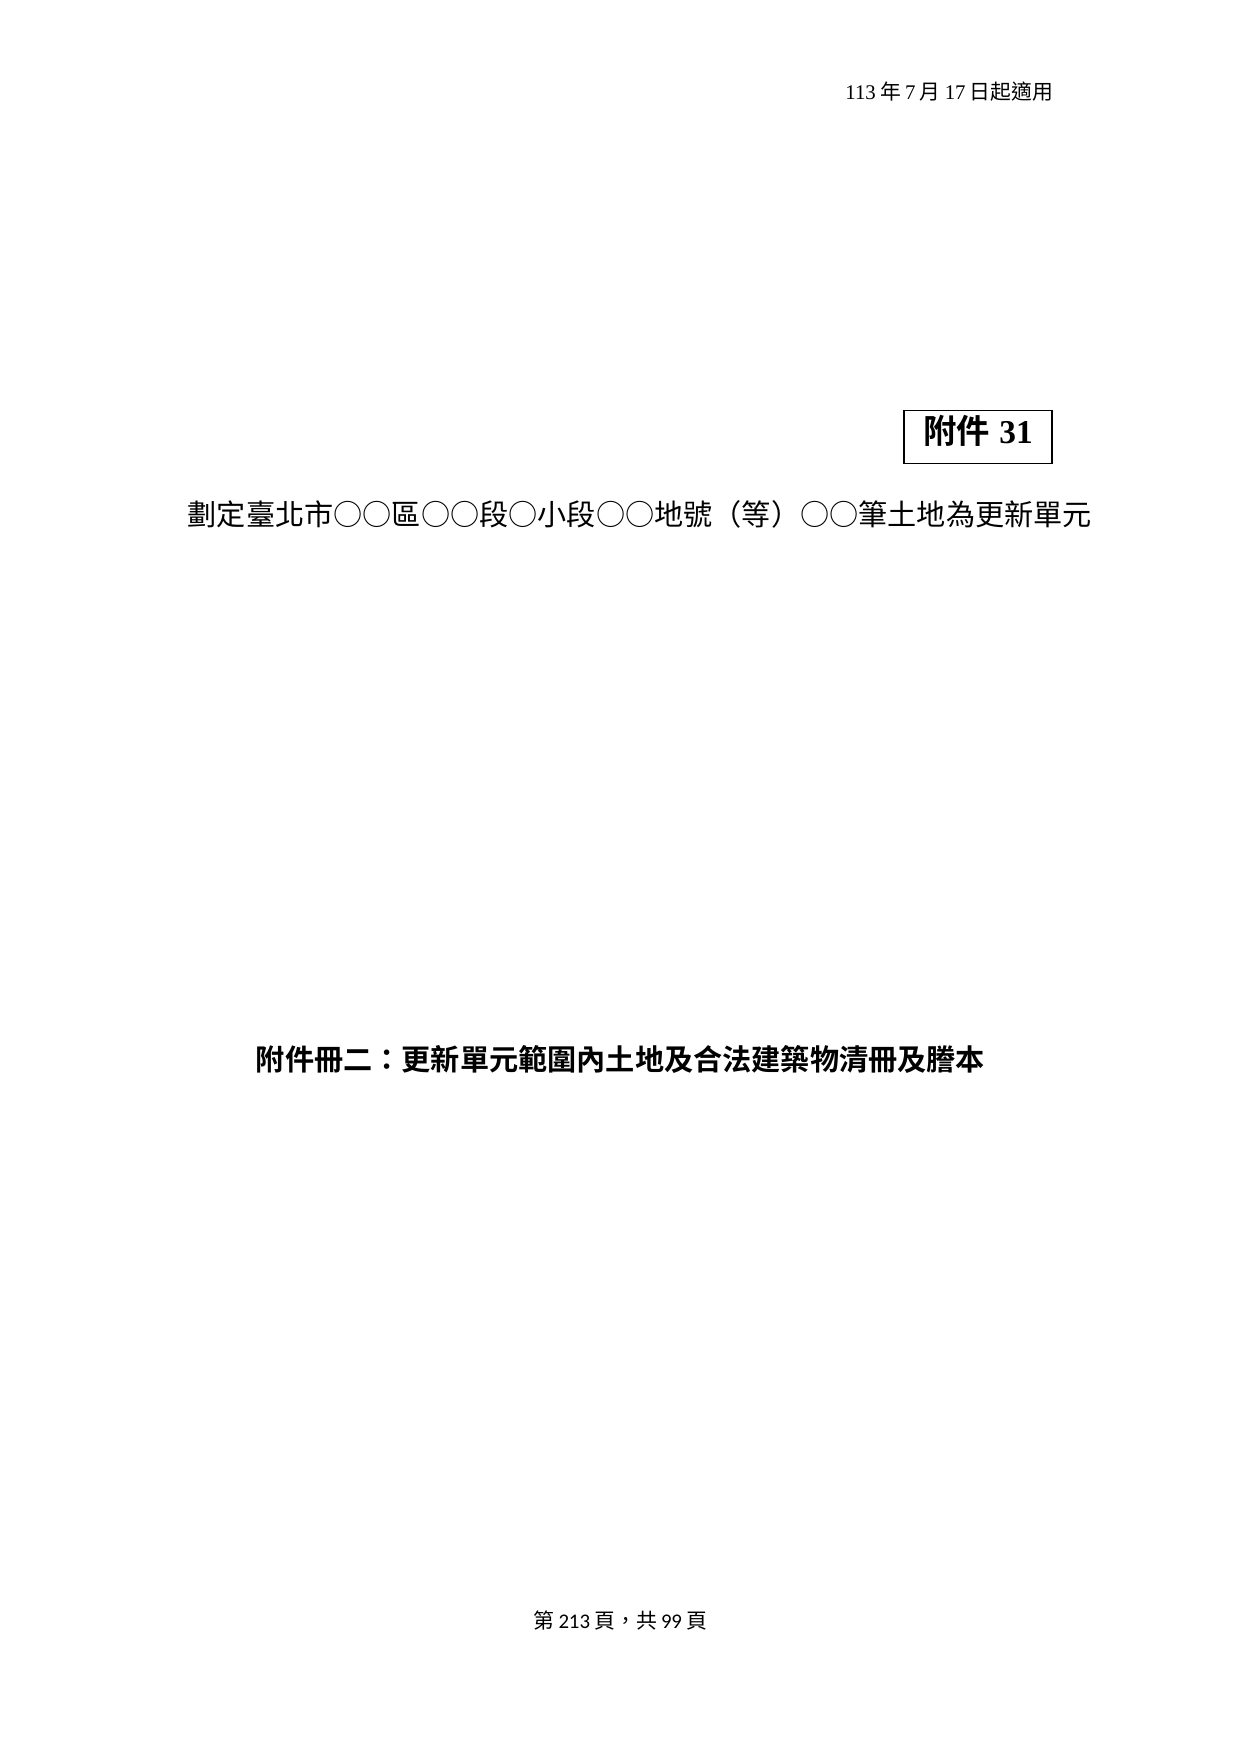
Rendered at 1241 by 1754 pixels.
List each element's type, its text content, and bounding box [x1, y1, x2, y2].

text 附件冊二：更新單元範圍內土地及合法建築物清冊及謄本 [188, 1033, 1053, 1079]
text 劃定臺北市○○區○○段○小段○○地號（等）○○筆土地為更新單元 [187, 471, 1103, 533]
